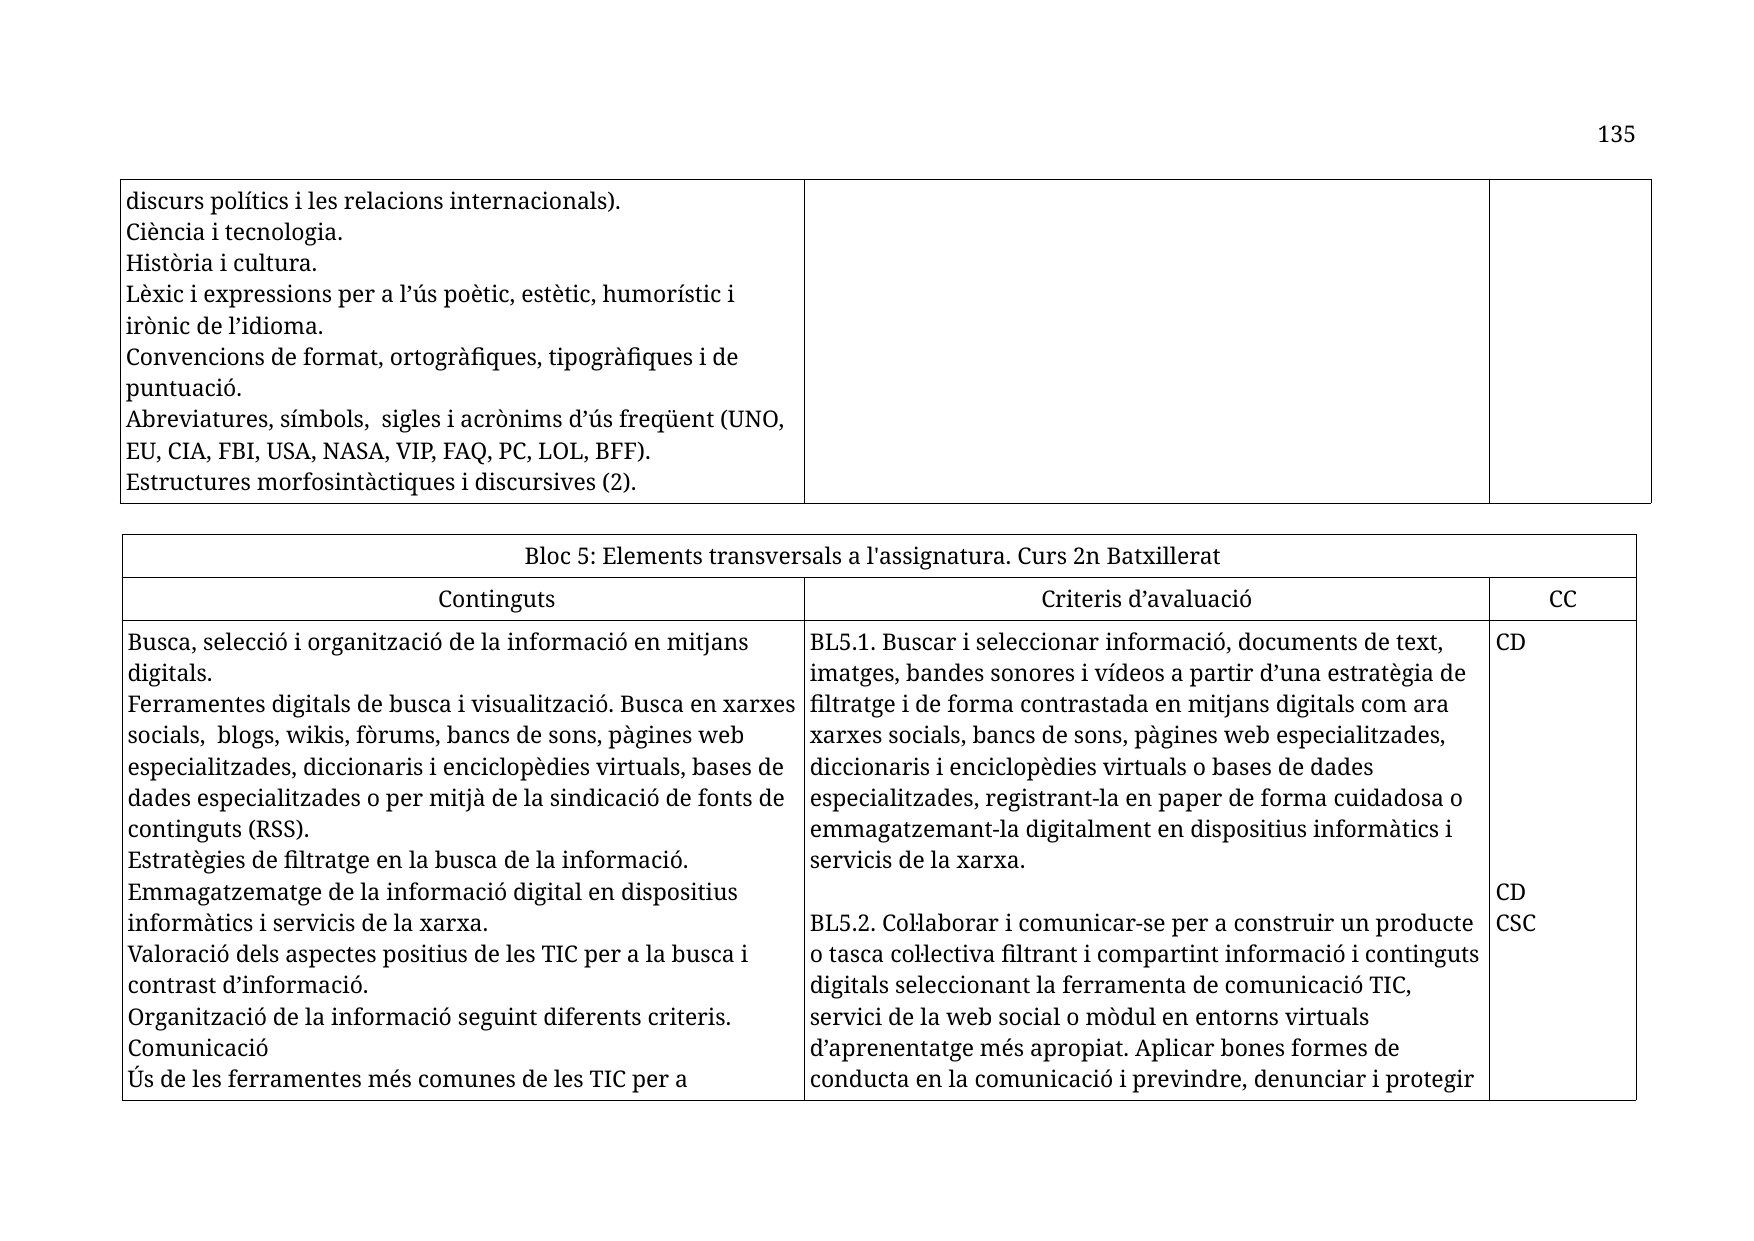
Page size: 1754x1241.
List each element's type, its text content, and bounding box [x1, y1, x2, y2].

table_cell CC [1490, 578, 1636, 620]
table_cell Busca, selecció i organització de la informació en mitjans digitals. Ferramentes digitals de busca i visualització. Busca en xarxes socials, blogs, wikis, fòrums, bancs de sons, pàgines web especialitzades, diccionaris i enciclopèdies virtuals, bases de dades especialitzades o per mitjà de la sindicació de fonts de continguts (RSS). Estratègies de filtratge en la busca de la informació. Emmagatzematge de la informació digital en dispositius informàtics i servicis de la xarxa. Valoració dels aspectes positius de les TIC per a la busca i contrast d’informació. Organització de la informació seguint diferents criteris. Comunicació Ús de les ferramentes més comunes de les TIC per a [123, 621, 804, 1100]
table_cell Criteris d’avaluació [805, 578, 1489, 620]
table_cell discurs polítics i les relacions internacionals). Ciència i tecnologia. Història i cultura. Lèxic i expressions per a l’ús poètic, estètic, humorístic i irònic de l’idioma. Convencions de format, ortogràfiques, tipogràfiques i de puntuació. Abreviatures, símbols, sigles i acrònims d’ús freqüent (UNO, EU, CIA, FBI, USA, NASA, VIP, FAQ, PC, LOL, BFF). Estructures morfosintàctiques i discursives (2). [121, 180, 804, 503]
table_cell CD CD CSC [1490, 621, 1636, 1100]
table_header Bloc 5: Elements transversals a l'assignatura. Curs 2n Batxillerat [123, 535, 1636, 577]
table_cell Continguts [123, 578, 804, 620]
table_cell BL5.1. Buscar i seleccionar informació, documents de text, imatges, bandes sonores i vídeos a partir d’una estratègia de filtratge i de forma contrastada en mitjans digitals com ara xarxes socials, bancs de sons, pàgines web especialitzades, diccionaris i enciclopèdies virtuals o bases de dades especialitzades, registrant-la en paper de forma cuidadosa o emmagatzemant-la digitalment en dispositius informàtics i servicis de la xarxa. BL5.2. Col·laborar i comunicar-se per a construir un producte o tasca col·lectiva filtrant i compartint informació i continguts digitals seleccionant la ferramenta de comunicació TIC, servici de la web social o mòdul en entorns virtuals d’aprenentatge més apropiat. Aplicar bones formes de conducta en la comunicació i previndre, denunciar i protegir [805, 621, 1489, 1100]
table_cell [805, 180, 1489, 503]
table_cell [1490, 180, 1651, 503]
